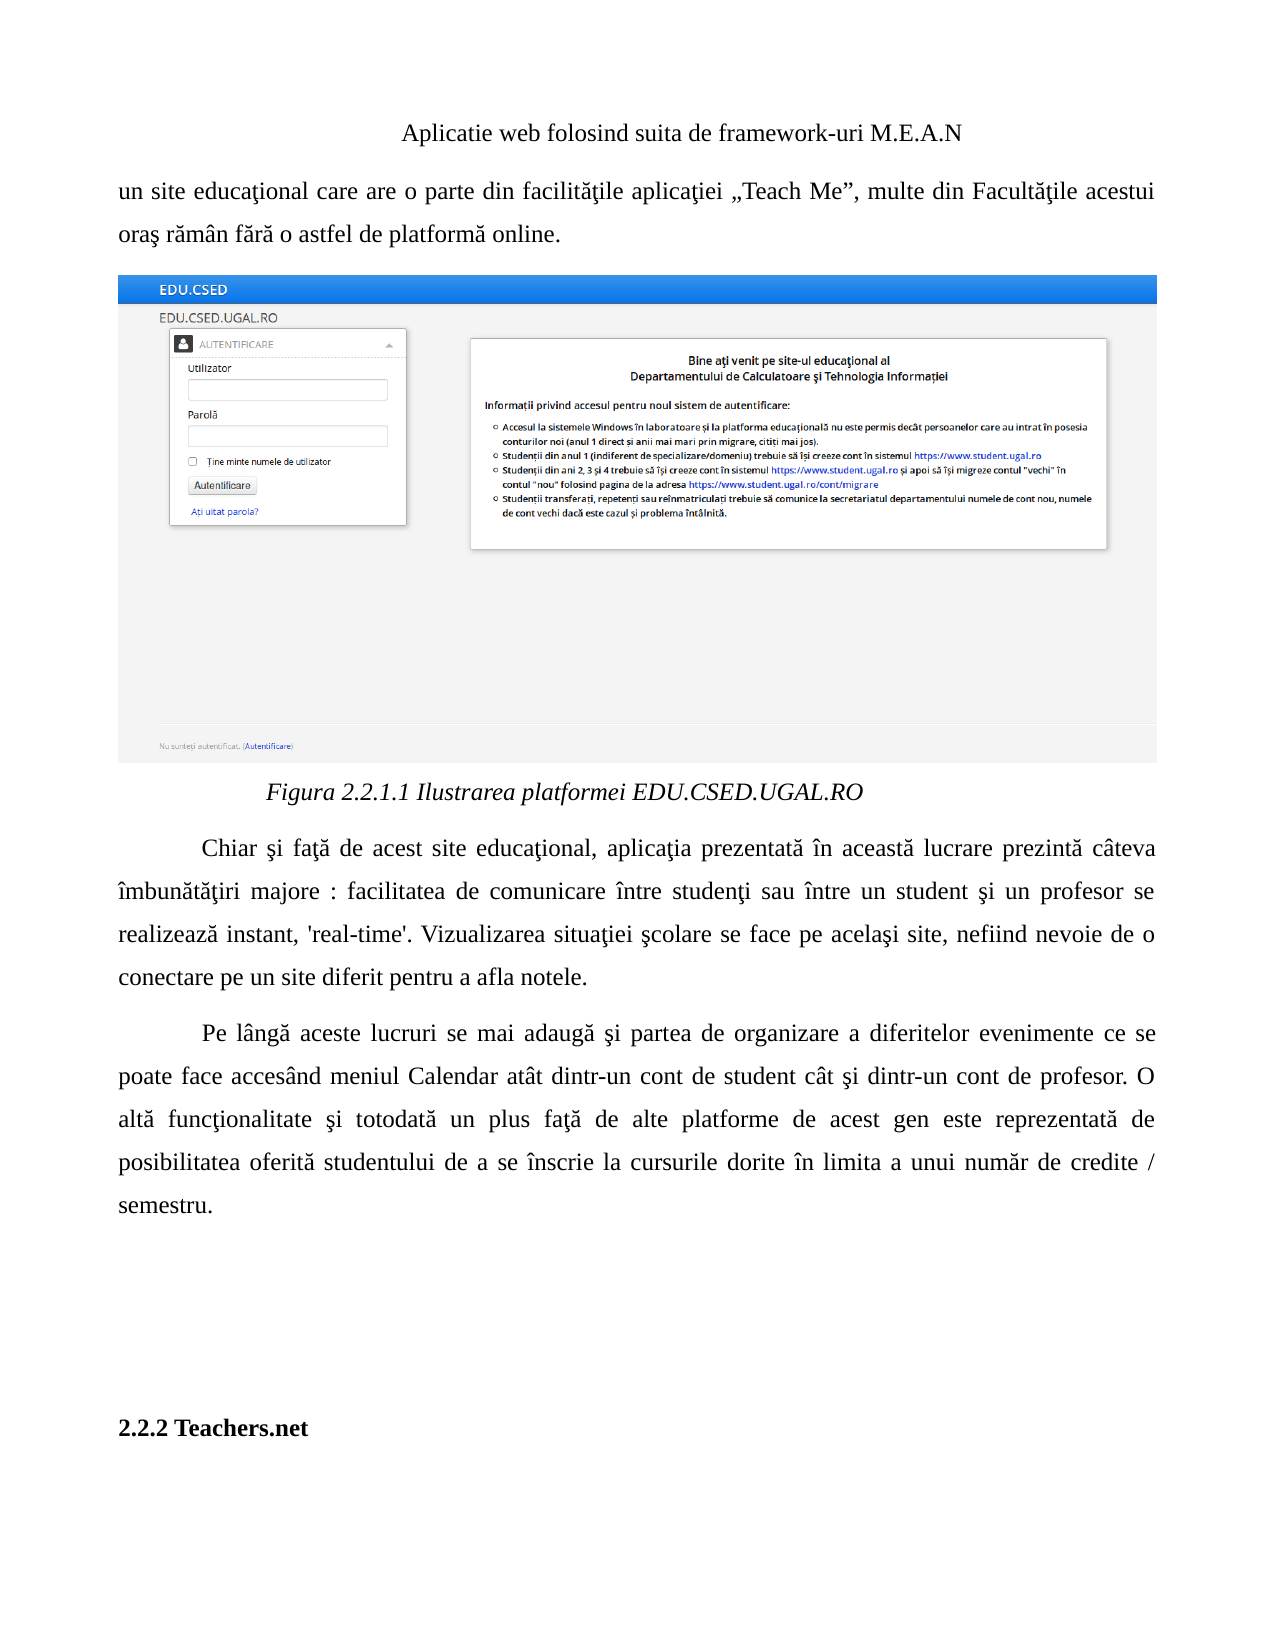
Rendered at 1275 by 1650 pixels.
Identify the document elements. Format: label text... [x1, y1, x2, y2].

text 2.2.2 Teachers.net [118, 1413, 1157, 1442]
picture [118, 275, 1157, 763]
text un site educaţional care are o parte din facilităţile aplicaţiei „Teach Me”, multe din Facultăţile acestui oraş rămân fără o astfel de platformă online. [118, 176, 1157, 248]
text Figura 2.2.1.1 Ilustrarea platformei EDU.CSED.UGAL.RO [118, 763, 1157, 806]
text Chiar şi faţă de acest site educaţional, aplicaţia prezentată în această lucrare prezintă câteva îmbunătăţiri majore : facilitatea de comunicare între studenţi sau între un student şi un profesor se realizează instant, 'real-time'. Vizualizarea situaţiei şcolare se face pe acelaşi site, nefiind nevoie de o conectare pe un site diferit pentru a afla notele. [118, 833, 1157, 991]
text Pe lângă aceste lucruri se mai adaugă şi partea de organizare a diferitelor evenimente ce se poate face accesând meniul Calendar atât dintr-un cont de student cât şi dintr-un cont de profesor. O altă funcţionalitate şi totodată un plus faţă de alte platforme de acest gen este reprezentată de posibilitatea oferită studentului de a se înscrie la cursurile dorite în limita a unui număr de credite / semestru. [118, 1018, 1157, 1219]
